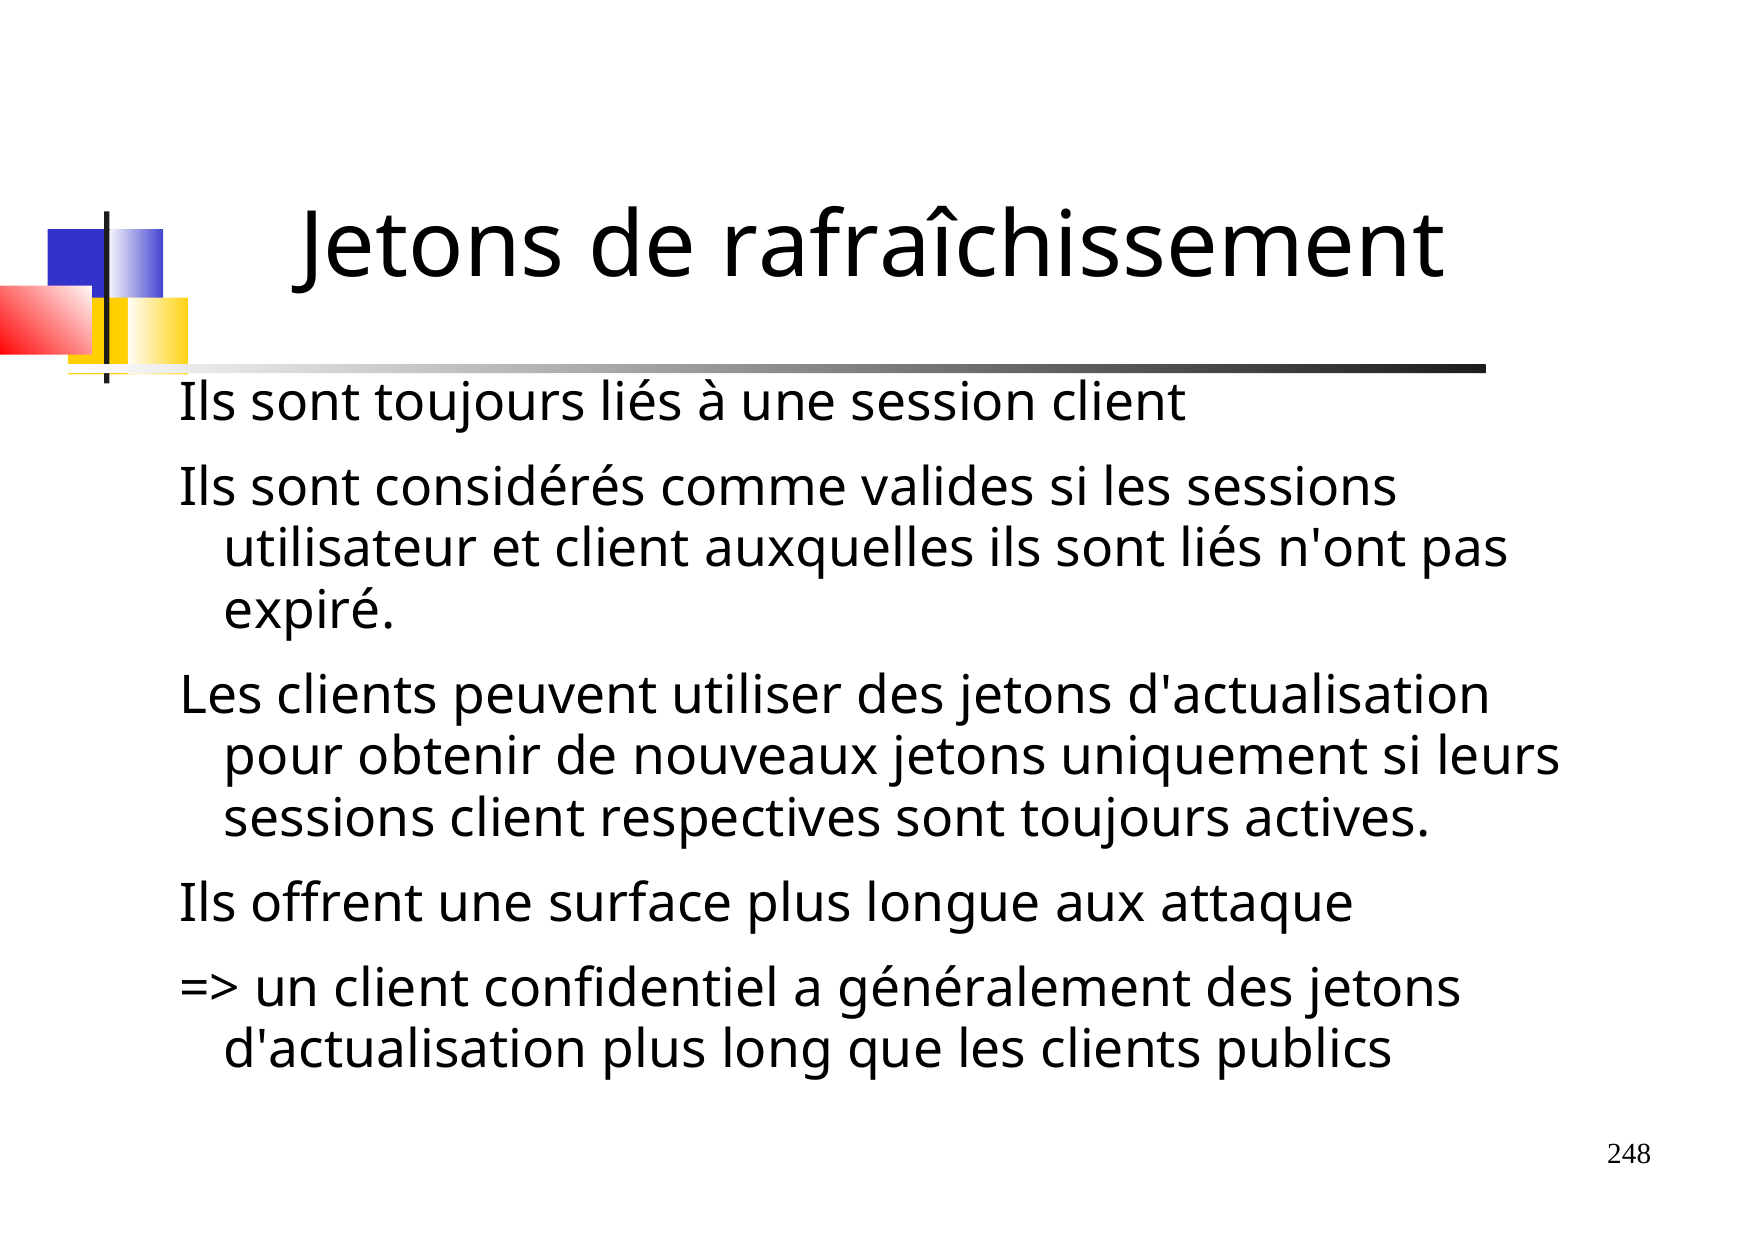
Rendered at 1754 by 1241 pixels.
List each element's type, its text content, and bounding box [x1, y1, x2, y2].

list Ils sont toujours liés à une session client Ils sont considérés comme valides si les sessions utilisateur et client auxquelles ils sont liés n'ont pas expiré. Les clients peuvent utiliser des jetons d'actualisation pour obtenir de nouveaux jetons uniquement si leurs sessions client respectives sont toujours actives. Ils offrent une surface plus longue aux attaque => un client confidentiel a généralement des jetons d'actualisation plus long que les clients publics [179, 371, 1567, 1091]
title Jetons de rafraîchissement [179, 139, 1567, 351]
